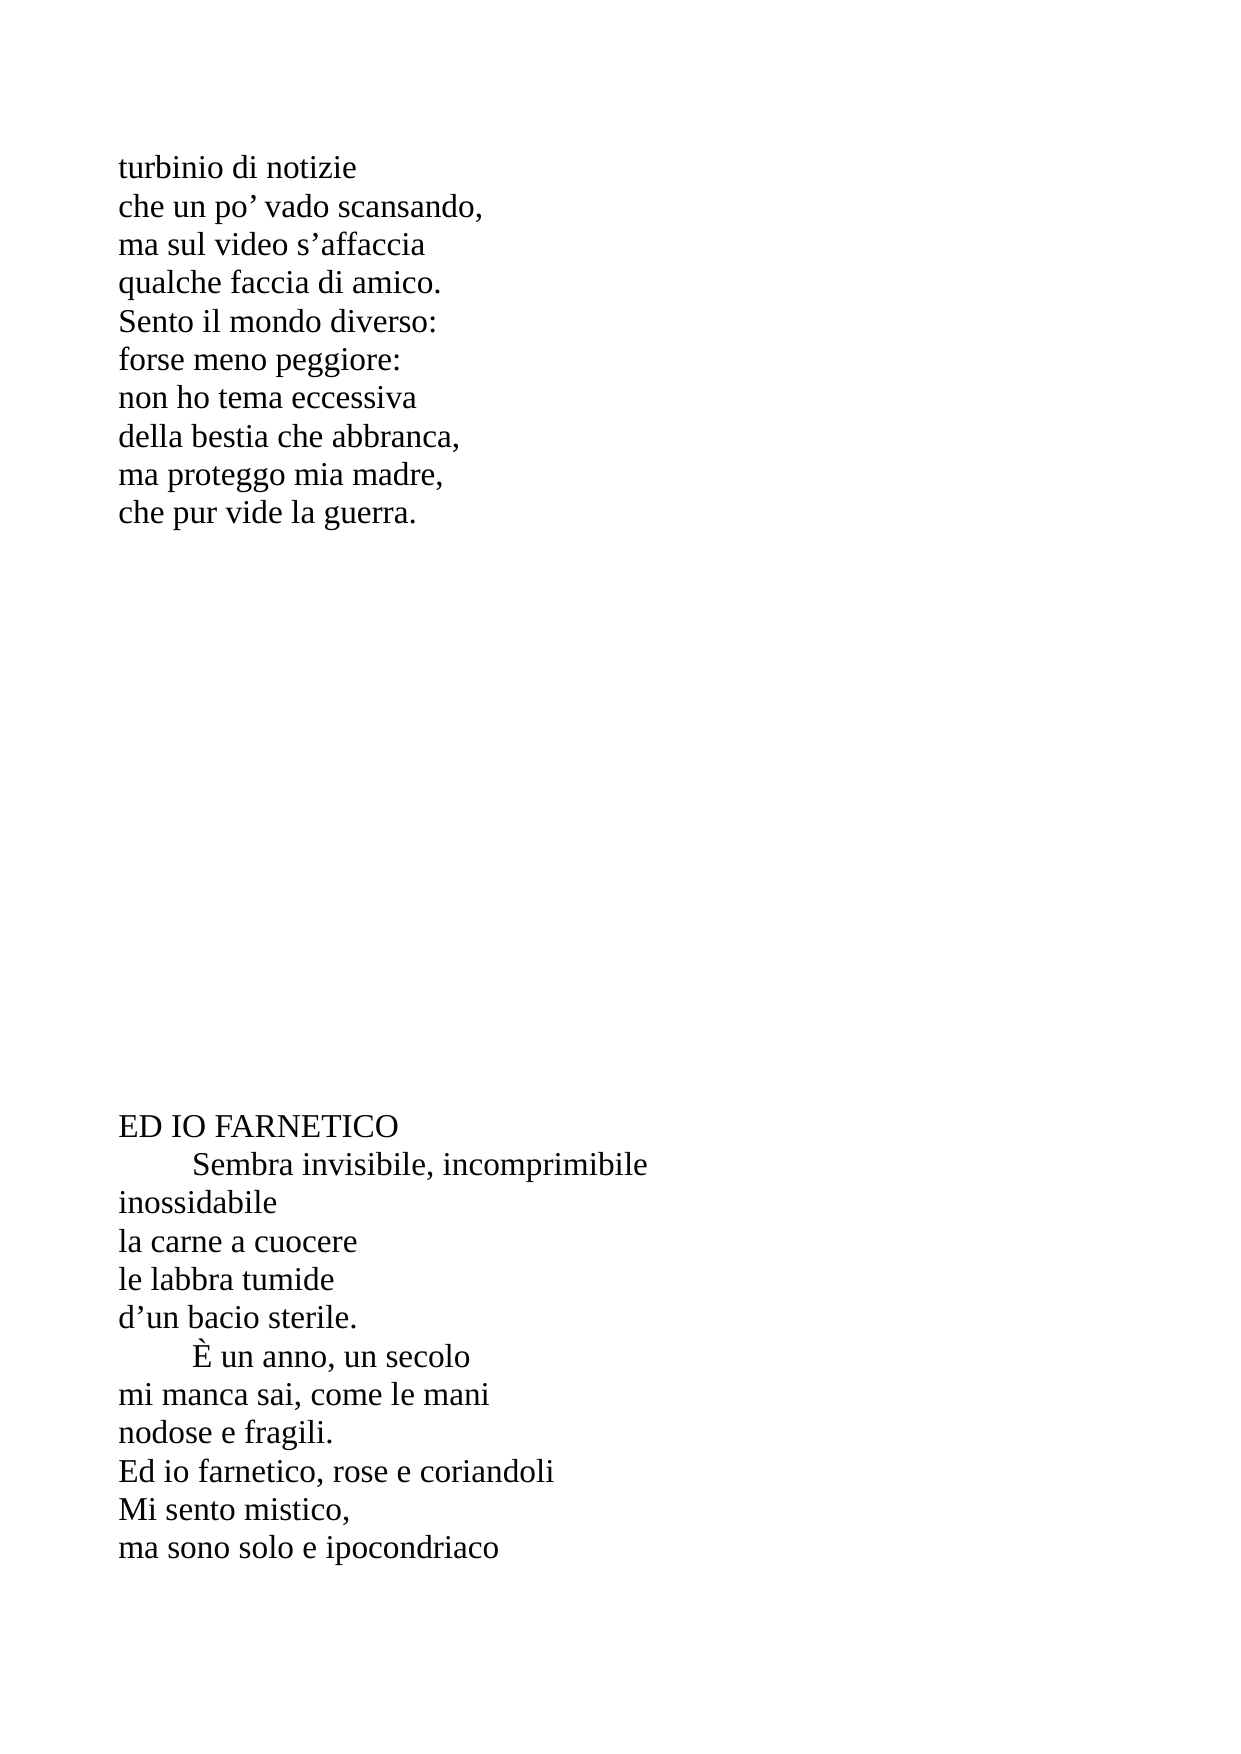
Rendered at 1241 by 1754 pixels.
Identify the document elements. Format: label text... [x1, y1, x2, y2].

text Mi sento mistico, [118, 1489, 1122, 1528]
text turbinio di notizie [118, 148, 1122, 186]
text qualche faccia di amico. [118, 263, 1122, 301]
text forse meno peggiore: [118, 339, 1122, 378]
text ma sono solo e ipocondriaco [118, 1528, 1122, 1566]
text ED IO FARNETICO [118, 1106, 1122, 1144]
text ma sul video s’affaccia [118, 224, 1122, 263]
text inossidabile [118, 1183, 1122, 1221]
text nodose e fragili. [118, 1413, 1122, 1451]
text mi manca sai, come le mani [118, 1374, 1122, 1413]
text È un anno, un secolo [118, 1336, 1122, 1374]
text Sembra invisibile, incomprimibile [118, 1144, 1122, 1183]
text che pur vide la guerra. [118, 493, 1122, 531]
text della bestia che abbranca, [118, 416, 1122, 454]
text ma proteggo mia madre, [118, 454, 1122, 493]
text Ed io farnetico, rose e coriandoli [118, 1451, 1122, 1489]
text le labbra tumide [118, 1259, 1122, 1298]
text Sento il mondo diverso: [118, 301, 1122, 339]
text non ho tema eccessiva [118, 378, 1122, 416]
text la carne a cuocere [118, 1221, 1122, 1259]
text d’un bacio sterile. [118, 1298, 1122, 1336]
text che un po’ vado scansando, [118, 186, 1122, 224]
